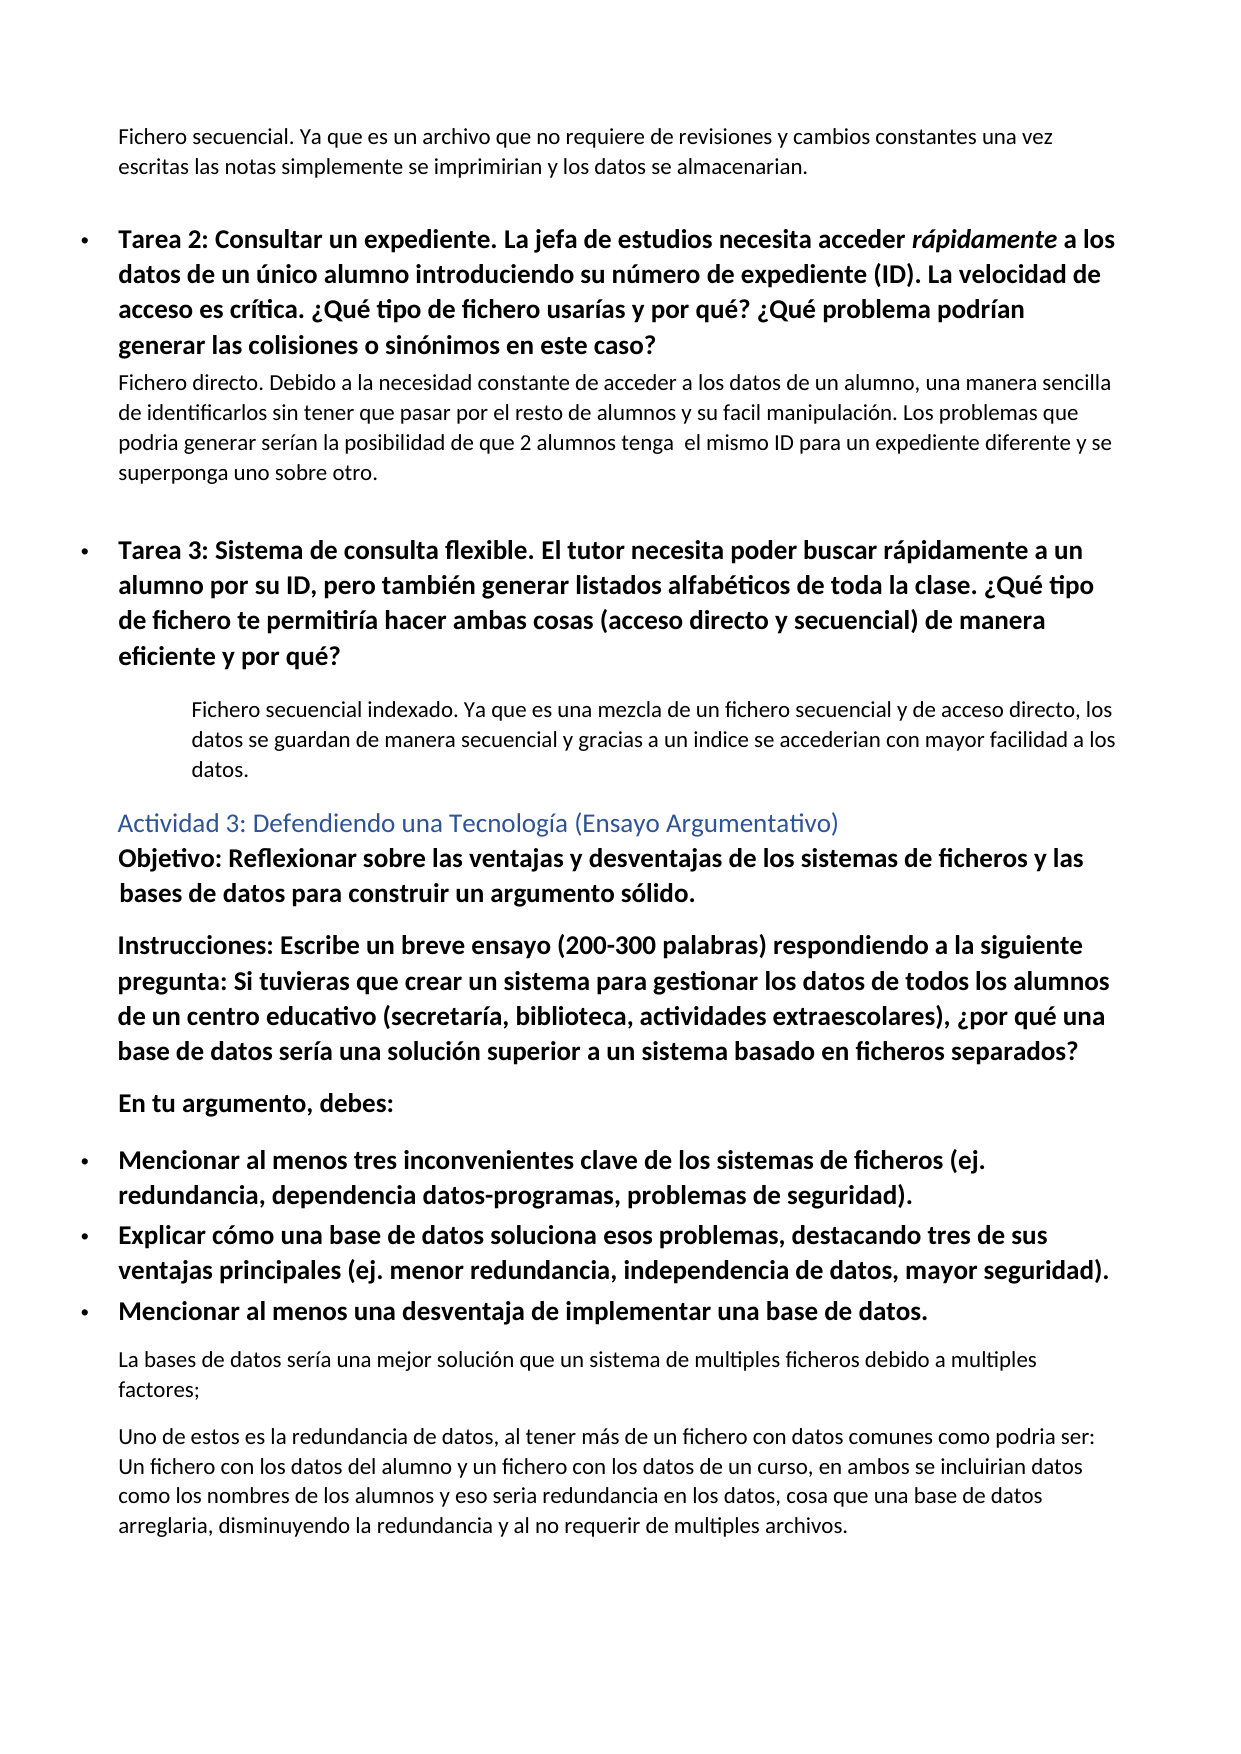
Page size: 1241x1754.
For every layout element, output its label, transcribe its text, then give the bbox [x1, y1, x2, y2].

list Explicar cómo una base de datos soluciona esos problemas, destacando tres de sus ventajas principales (ej. menor redundancia, independencia de datos, mayor seguridad). [81, 1218, 1119, 1286]
list Tarea 2: Consultar un expediente. La jefa de estudios necesita acceder rápidamente a los datos de un único alumno introduciendo su número de expediente (ID). La velocidad de acceso es crítica. ¿Qué tipo de fichero usarías y por qué? ¿Qué problema podrían generar las colisiones o sinónimos en este caso? [81, 222, 1119, 361]
text Instrucciones: Escribe un breve ensayo (200-300 palabras) respondiendo a la siguiente pregunta: Si tuvieras que crear un sistema para gestionar los datos de todos los alumnos de un centro educativo (secretaría, biblioteca, actividades extraescolares), ¿por qué una base de datos sería una solución superior a un sistema basado en ficheros separados? [117, 928, 1119, 1067]
text Objetivo: Reflexionar sobre las ventajas y desventajas de los sistemas de ficheros y las bases de datos para construir un argumento sólido. [118, 841, 1119, 909]
list Mencionar al menos tres inconvenientes clave de los sistemas de ficheros (ej. redundancia, dependencia datos-programas, problemas de seguridad). [81, 1143, 1119, 1211]
subtitle Actividad 3: Defendiendo una Tecnología (Ensayo Argumentativo) [117, 806, 1119, 839]
list La bases de datos sería una mejor solución que un sistema de multiples ficheros debido a multiples factores; [81, 1346, 1119, 1403]
list Fichero secuencial indexado. Ya que es una mezcla de un fichero secuencial y de acceso directo, los datos se guardan de manera secuencial y gracias a un indice se accederian con mayor facilidad a los datos. [154, 695, 1119, 783]
list Fichero directo. Debido a la necesidad constante de acceder a los datos de un alumno, una manera sencilla de identificarlos sin tener que pasar por el resto de alumnos y su facil manipulación. Los problemas que podria generar serían la posibilidad de que 2 alumnos tenga el mismo ID para un expediente diferente y se superponga uno sobre otro. [81, 368, 1119, 486]
list Fichero secuencial. Ya que es un archivo que no requiere de revisiones y cambios constantes una vez escritas las notas simplemente se imprimirian y los datos se almacenarian. [81, 122, 1119, 180]
list Uno de estos es la redundancia de datos, al tener más de un fichero con datos comunes como podria ser: Un fichero con los datos del alumno y un fichero con los datos de un curso, en ambos se incluirian datos como los nombres de los alumnos y eso seria redundancia en los datos, cosa que una base de datos arreglaria, disminuyendo la redundancia y al no requerir de multiples archivos. [81, 1422, 1119, 1539]
list Tarea 3: Sistema de consulta flexible. El tutor necesita poder buscar rápidamente a un alumno por su ID, pero también generar listados alfabéticos de toda la clase. ¿Qué tipo de fichero te permitiría hacer ambas cosas (acceso directo y secuencial) de manera eficiente y por qué? [81, 533, 1119, 672]
text En tu argumento, debes: [118, 1086, 1119, 1119]
list Mencionar al menos una desventaja de implementar una base de datos. [81, 1294, 1119, 1327]
